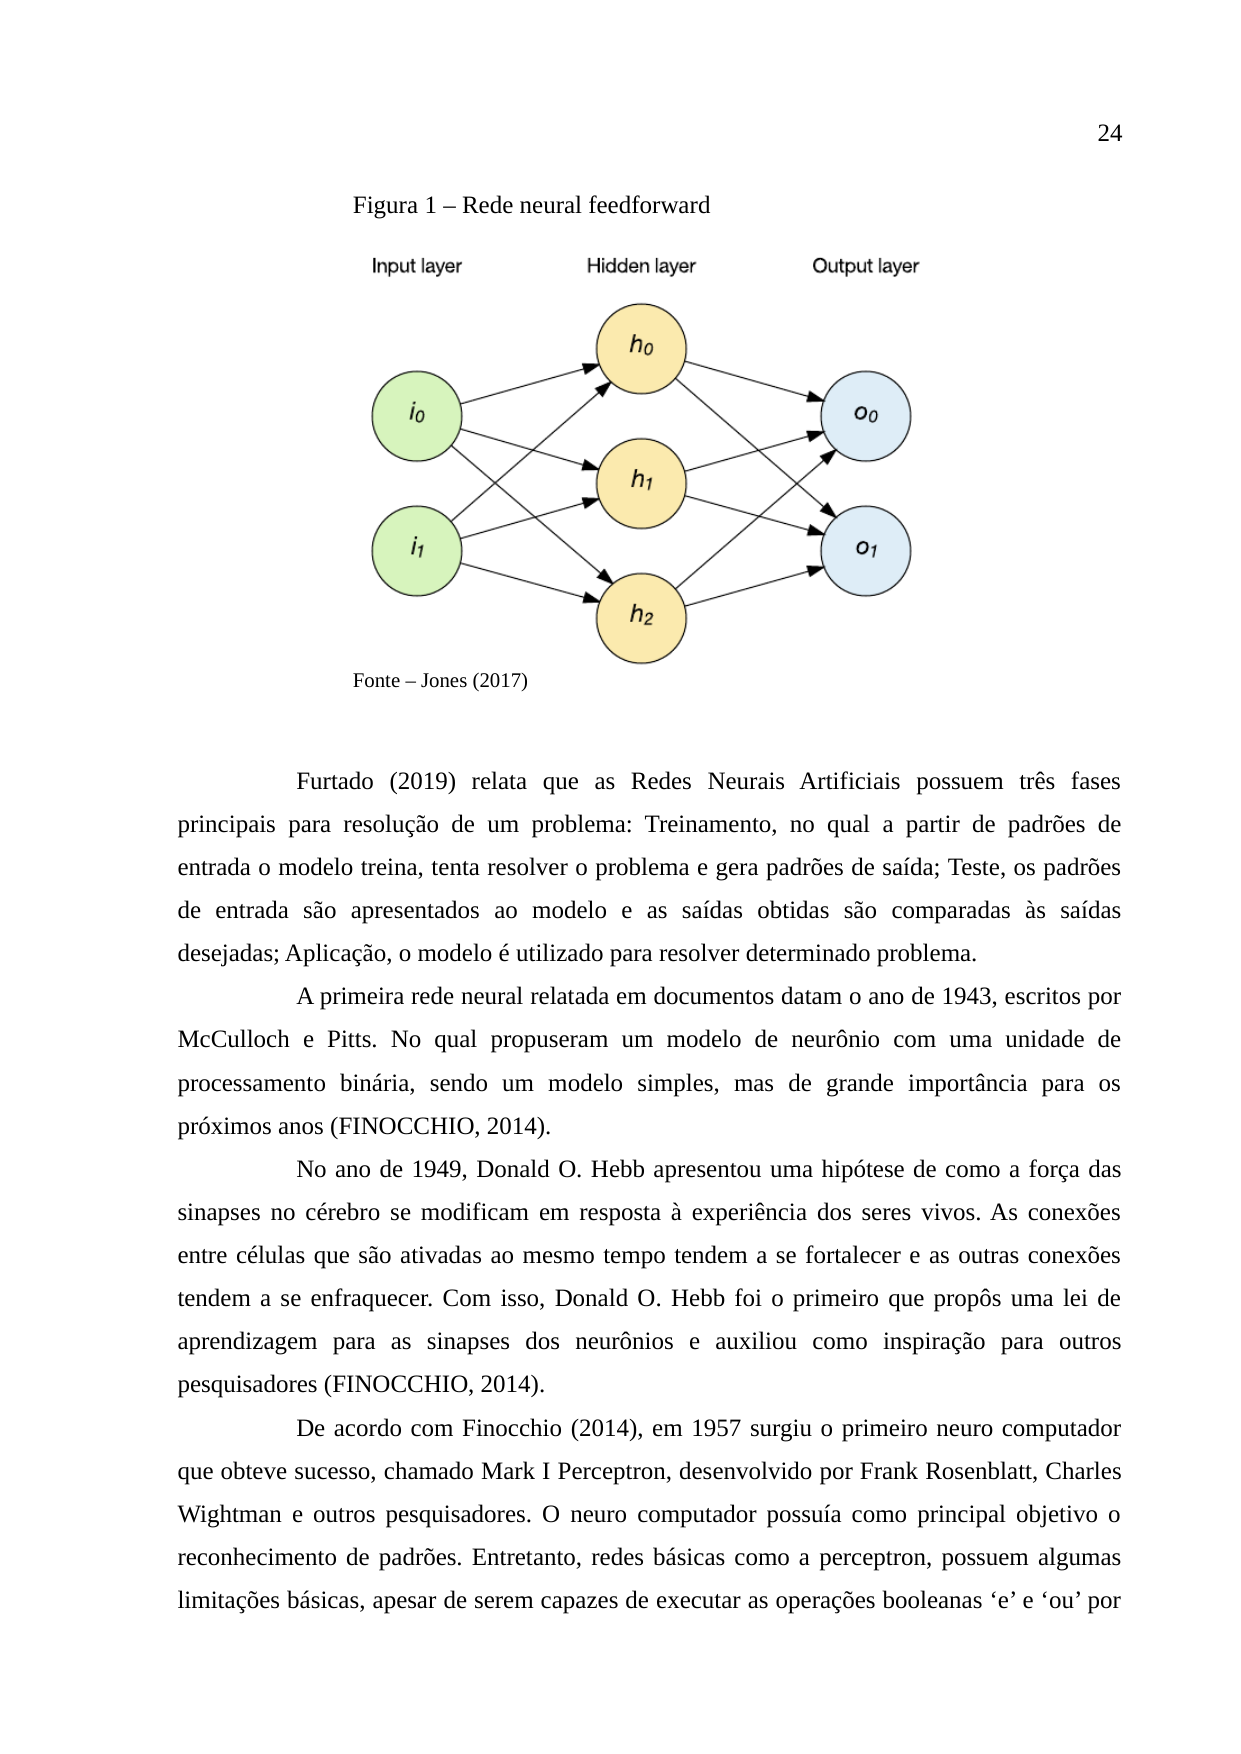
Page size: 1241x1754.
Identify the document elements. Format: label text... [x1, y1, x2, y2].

text A primeira rede neural relatada em documentos datam o ano de 1943, escritos por McCulloch e Pitts. No qual propuseram um modelo de neurônio com uma unidade de processamento binária, sendo um modelo simples, mas de grande importância para os próximos anos (FINOCCHIO, 2014). [177, 981, 1122, 1139]
text Figura 1 – Rede neural feedforward [353, 191, 931, 219]
text No ano de 1949, Donald O. Hebb apresentou uma hipótese de como a força das sinapses no cérebro se modificam em resposta à experiência dos seres vivos. As conexões entre células que são ativadas ao mesmo tempo tendem a se fortalecer e as outras conexões tendem a se enfraquecer. Com isso, Donald O. Hebb foi o primeiro que propôs uma lei de aprendizagem para as sinapses dos neurônios e auxiliou como inspiração para outros pesquisadores (FINOCCHIO, 2014). [177, 1154, 1122, 1398]
text De acordo com Finocchio (2014), em 1957 surgiu o primeiro neuro computador que obteve sucesso, chamado Mark I Perceptron, desenvolvido por Frank Rosenblatt, Charles Wightman e outros pesquisadores. O neuro computador possuía como principal objetivo o reconhecimento de padrões. Entretanto, redes básicas como a perceptron, possuem algumas limitações básicas, apesar de serem capazes de executar as operações booleanas ‘e’ e ‘ou’ por [177, 1413, 1122, 1614]
text Fonte – Jones (2017) [353, 669, 931, 692]
text Furtado (2019) relata que as Redes Neurais Artificiais possuem três fases principais para resolução de um problema: Treinamento, no qual a partir de padrões de entrada o modelo treina, tenta resolver o problema e gera padrões de saída; Teste, os padrões de entrada são apresentados ao modelo e as saídas obtidas são comparadas às saídas desejadas; Aplicação, o modelo é utilizado para resolver determinado problema. [177, 766, 1122, 967]
picture [352, 231, 931, 669]
